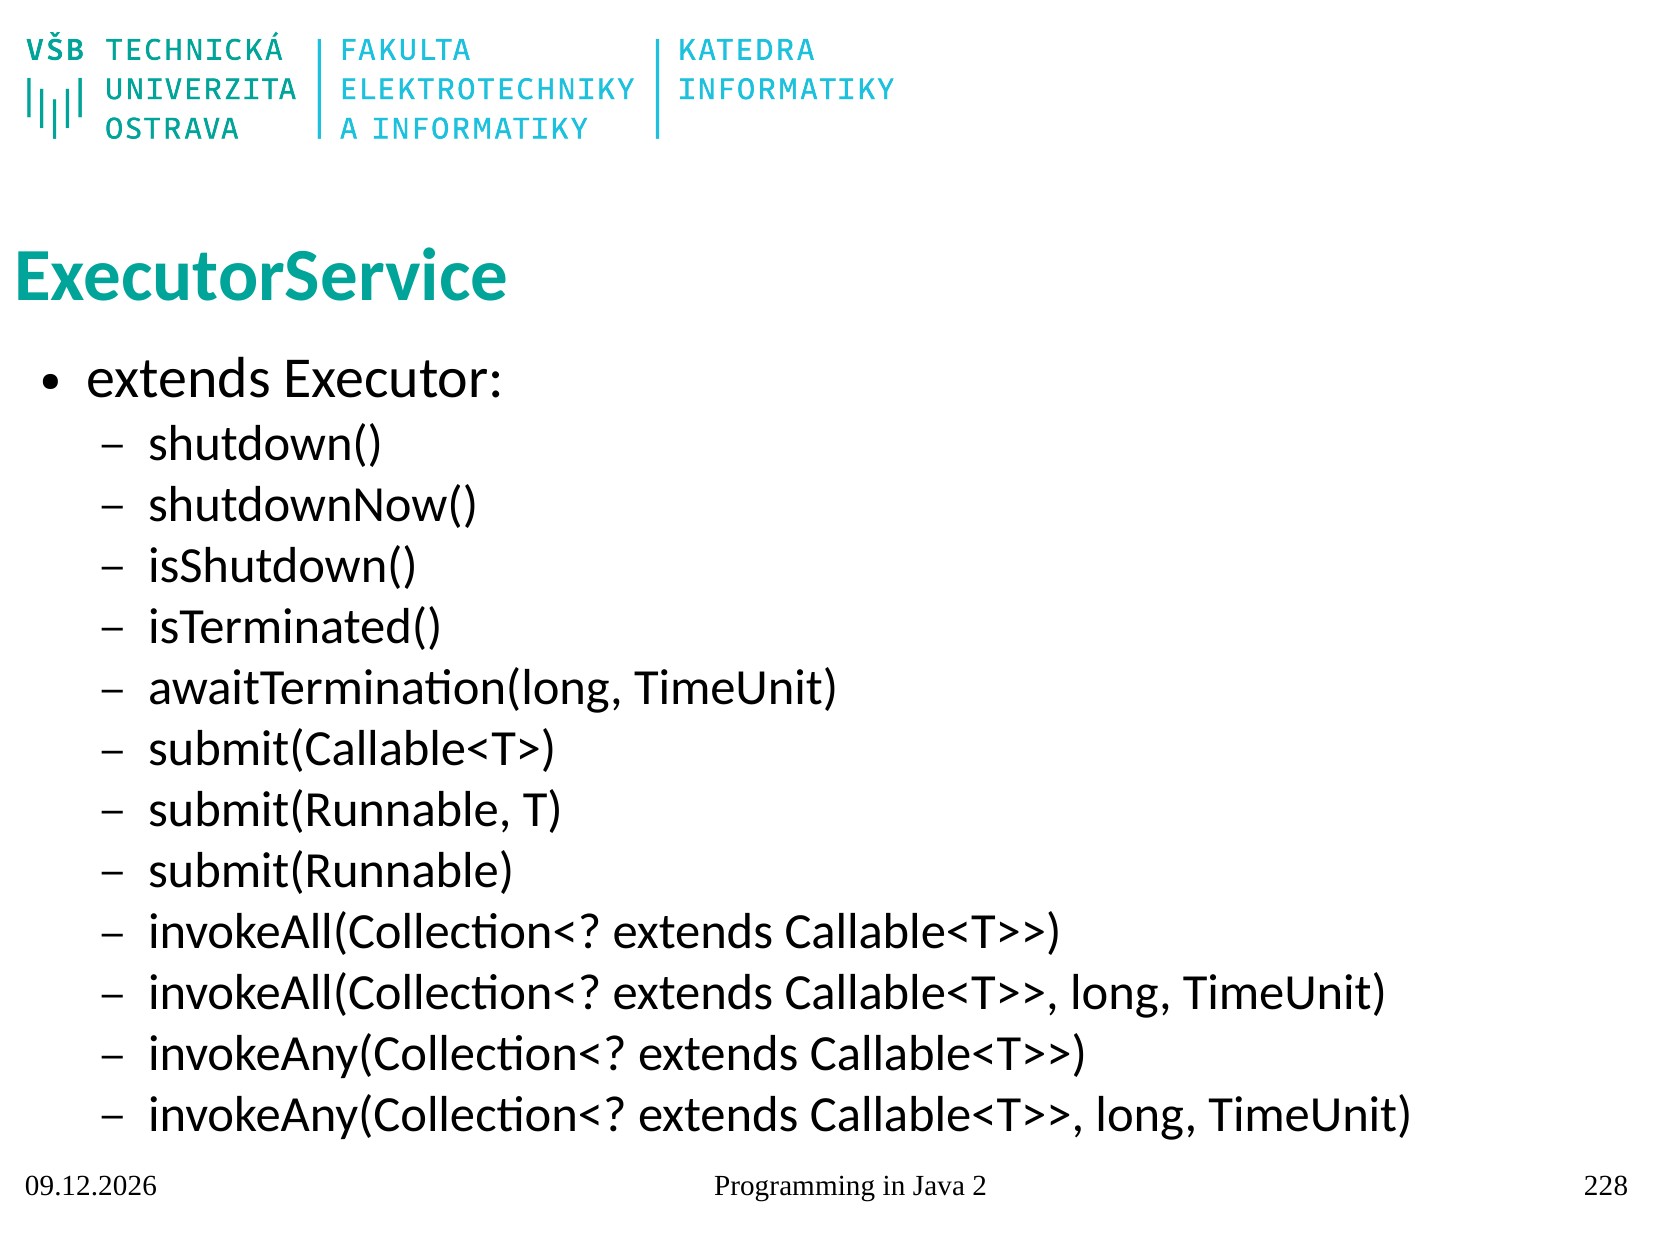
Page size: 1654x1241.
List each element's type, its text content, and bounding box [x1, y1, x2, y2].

list extends Executor: shutdown() shutdownNow() isShutdown() isTerminated() awaitTermination(long, TimeUnit) submit(Callable<T>) submit(Runnable, T) submit(Runnable) invokeAll(Collection<? extends Callable<T>>) invokeAll(Collection<? extends Callable<T>>, long, TimeUnit) invokeAny(Collection<? extends Callable<T>>) invokeAny(Collection<? extends Callable<T>>, long, TimeUnit) [24, 354, 1629, 1146]
picture [26, 31, 894, 139]
title ExecutorService [14, 165, 1619, 319]
